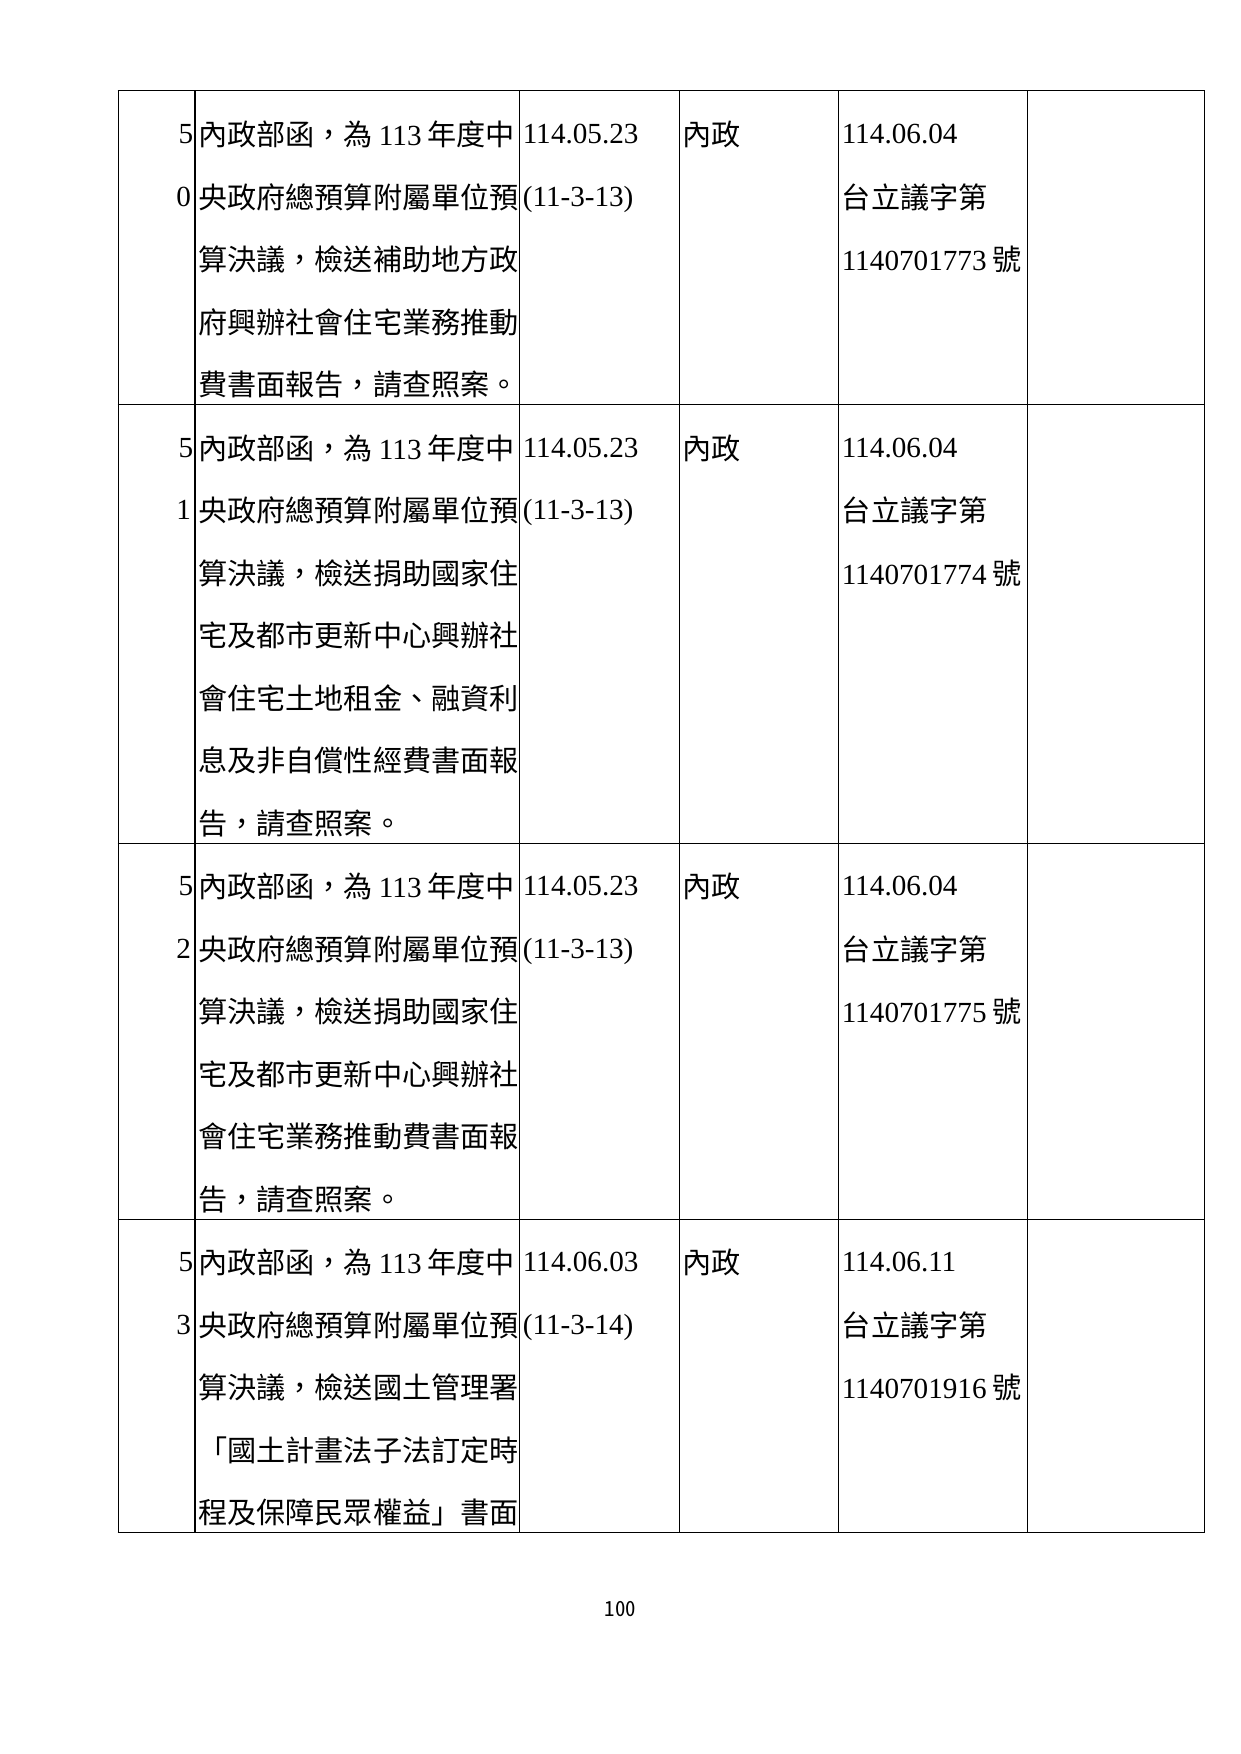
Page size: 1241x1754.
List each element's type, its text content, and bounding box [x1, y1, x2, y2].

table_cell [1028, 844, 1204, 1218]
table_cell 內政部函，為113年度中央政府總預算附屬單位預算決議，檢送補助地方政府興辦社會住宅業務推動費書面報告，請查照案。 [196, 91, 519, 404]
table_cell [1028, 405, 1204, 842]
table_cell 114.05.23 (11-3-13) [520, 844, 679, 1218]
table_cell [119, 844, 194, 1218]
table_cell 內政 [680, 405, 838, 842]
table_cell [119, 405, 194, 842]
table_cell 內政部函，為113年度中央政府總預算附屬單位預算決議，檢送捐助國家住宅及都市更新中心興辦社會住宅業務推動費書面報告，請查照案。 [196, 844, 519, 1218]
table_cell 114.06.11 台立議字第1140701916號 [839, 1220, 1027, 1532]
table_cell [119, 91, 194, 404]
table_cell 114.05.23 (11-3-13) [520, 91, 679, 404]
table_cell 114.06.04 台立議字第1140701773號 [839, 91, 1027, 404]
table_cell 114.06.03 (11-3-14) [520, 1220, 679, 1532]
table_cell [119, 1220, 194, 1532]
table_cell 114.05.23 (11-3-13) [520, 405, 679, 842]
table_cell [1028, 1220, 1204, 1532]
table_cell [1028, 91, 1204, 404]
table_cell 內政部函，為113年度中央政府總預算附屬單位預算決議，檢送國土管理署「國土計畫法子法訂定時程及保障民眾權益」書面 [196, 1220, 519, 1532]
table_cell 內政 [680, 844, 838, 1218]
table_cell 內政部函，為113年度中央政府總預算附屬單位預算決議，檢送捐助國家住宅及都市更新中心興辦社會住宅土地租金、融資利息及非自償性經費書面報告，請查照案。 [196, 405, 519, 842]
table_cell 內政 [680, 91, 838, 404]
table_cell 114.06.04 台立議字第1140701774號 [839, 405, 1027, 842]
table_cell 內政 [680, 1220, 838, 1532]
table_cell 114.06.04 台立議字第1140701775號 [839, 844, 1027, 1218]
